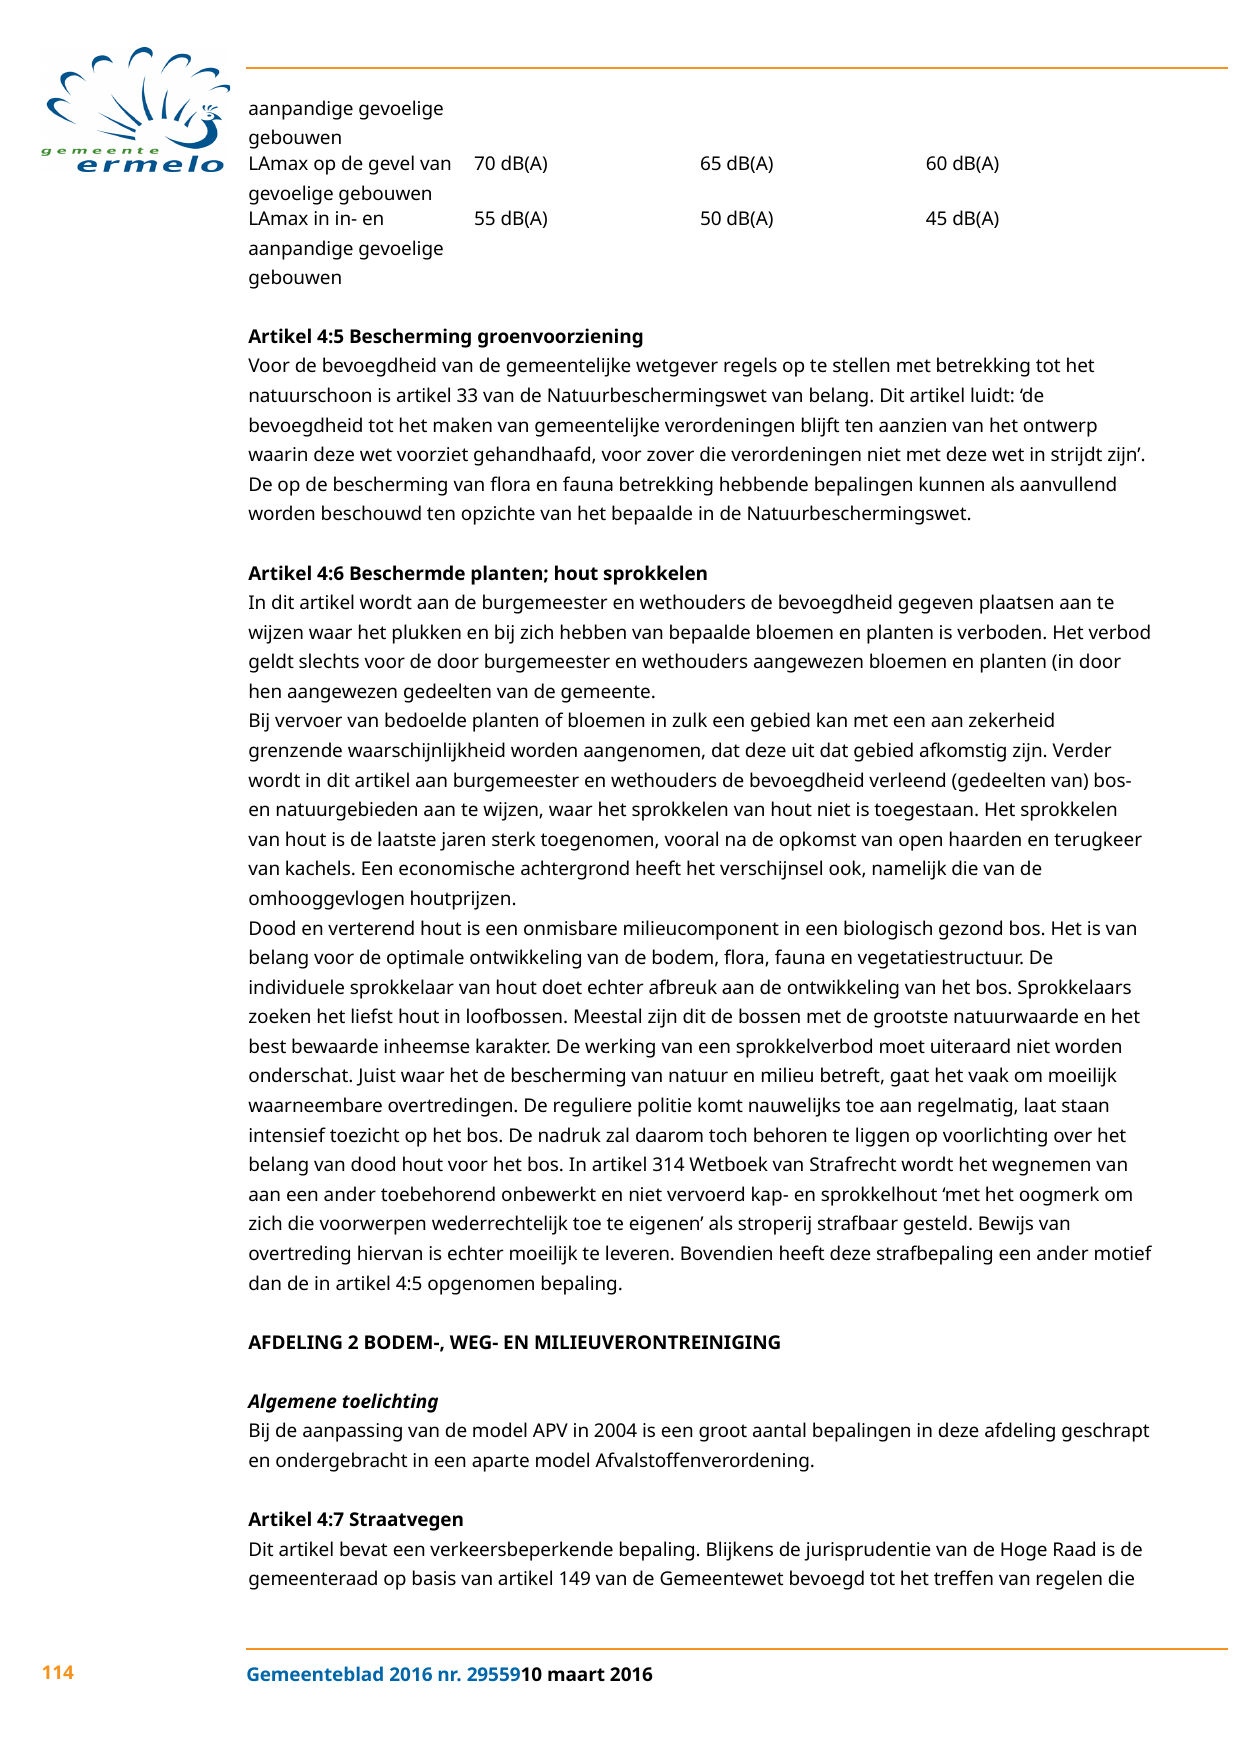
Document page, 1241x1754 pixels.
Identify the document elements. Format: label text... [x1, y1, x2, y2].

text Artikel 4:5 Bescherming groenvoorziening [248, 323, 1152, 349]
text Dit artikel bevat een verkeersbeperkende bepaling. Blijkens de jurisprudentie van de Hoge Raad is de gemeenteraad op basis van artikel 149 van de Gemeentewet bevoegd tot het treffen van regelen die [248, 1536, 1152, 1591]
table_cell aanpandige gevoelige gebouwen [248, 95, 474, 150]
table_cell [700, 95, 926, 150]
table_cell 60 dB(A) [926, 150, 1152, 205]
text Bij vervoer van bedoelde planten of bloemen in zulk een gebied kan met een aan zekerheid grenzende waarschijnlijkheid worden aangenomen, dat deze uit dat gebied afkomstig zijn. Verder wordt in dit artikel aan burgemeester en wethouders de bevoegdheid verleend (gedeelten van) bos- en natuurgebieden aan te wijzen, waar het sprokkelen van hout niet is toegestaan. Het sprokkelen van hout is de laatste jaren sterk toegenomen, vooral na de opkomst van open haarden en terugkeer van kachels. Een economische achtergrond heeft het verschijnsel ook, namelijk die van de omhooggevlogen houtprijzen. [248, 708, 1152, 911]
text Bij de aanpassing van de model APV in 2004 is een groot aantal bepalingen in deze afdeling geschrapt en ondergebracht in een aparte model Afvalstoffenverordening. [248, 1418, 1152, 1473]
text AFDELING 2 BODEM-, WEG- EN MILIEUVERONTREINIGING [248, 1329, 1152, 1355]
table_cell LAmax in in- en aanpandige gevoelige gebouwen [248, 205, 474, 290]
text Dood en verterend hout is een onmisbare milieucomponent in een biologisch gezond bos. Het is van belang voor de optimale ontwikkeling van de bodem, flora, fauna en vegetatiestructuur. De individuele sprokkelaar van hout doet echter afbreuk aan de ontwikkeling van het bos. Sprokkelaars zoeken het liefst hout in loofbossen. Meestal zijn dit de bossen met de grootste natuurwaarde en het best bewaarde inheemse karakter. De werking van een sprokkelverbod moet uiteraard niet worden onderschat. Juist waar het de bescherming van natuur en milieu betreft, gaat het vaak om moeilijk waarneembare overtredingen. De reguliere politie komt nauwelijks toe aan regelmatig, laat staan intensief toezicht op het bos. De nadruk zal daarom toch behoren te liggen op voorlichting over het belang van dood hout voor het bos. In artikel 314 Wetboek van Strafrecht wordt het wegnemen van aan een ander toebehorend onbewerkt en niet vervoerd kap- en sprokkelhout ‘met het oogmerk om zich die voorwerpen wederrechtelijk toe te eigenen’ als stroperij strafbaar gesteld. Bewijs van overtreding hiervan is echter moeilijk te leveren. Bovendien heeft deze strafbepaling een ander motief dan de in artikel 4:5 opgenomen bepaling. [248, 915, 1152, 1296]
table_cell [474, 95, 700, 150]
text Algemene toelichting [248, 1388, 1152, 1414]
text Artikel 4:7 Straatvegen [248, 1506, 1152, 1532]
table_cell LAmax op de gevel van gevoelige gebouwen [248, 150, 474, 205]
table_cell 70 dB(A) [474, 150, 700, 205]
table_cell 50 dB(A) [700, 205, 926, 290]
table_cell 45 dB(A) [926, 205, 1152, 290]
text In dit artikel wordt aan de burgemeester en wethouders de bevoegdheid gegeven plaatsen aan te wijzen waar het plukken en bij zich hebben van bepaalde bloemen en planten is verboden. Het verbod geldt slechts voor de door burgemeester en wethouders aangewezen bloemen en planten (in door hen aangewezen gedeelten van de gemeente. [248, 589, 1152, 704]
picture [41, 47, 231, 172]
text Artikel 4:6 Beschermde planten; hout sprokkelen [248, 560, 1152, 586]
table_cell 55 dB(A) [474, 205, 700, 290]
table_cell [926, 95, 1152, 150]
table_cell 65 dB(A) [700, 150, 926, 205]
text Voor de bevoegdheid van de gemeentelijke wetgever regels op te stellen met betrekking tot het natuurschoon is artikel 33 van de Natuurbeschermingswet van belang. Dit artikel luidt: ‘de bevoegdheid tot het maken van gemeentelijke verordeningen blijft ten aanzien van het ontwerp waarin deze wet voorziet gehandhaafd, voor zover die verordeningen niet met deze wet in strijdt zijn’. De op de bescherming van flora en fauna betrekking hebbende bepalingen kunnen als aanvullend worden beschouwd ten opzichte van het bepaalde in de Natuurbeschermingswet. [248, 353, 1152, 526]
